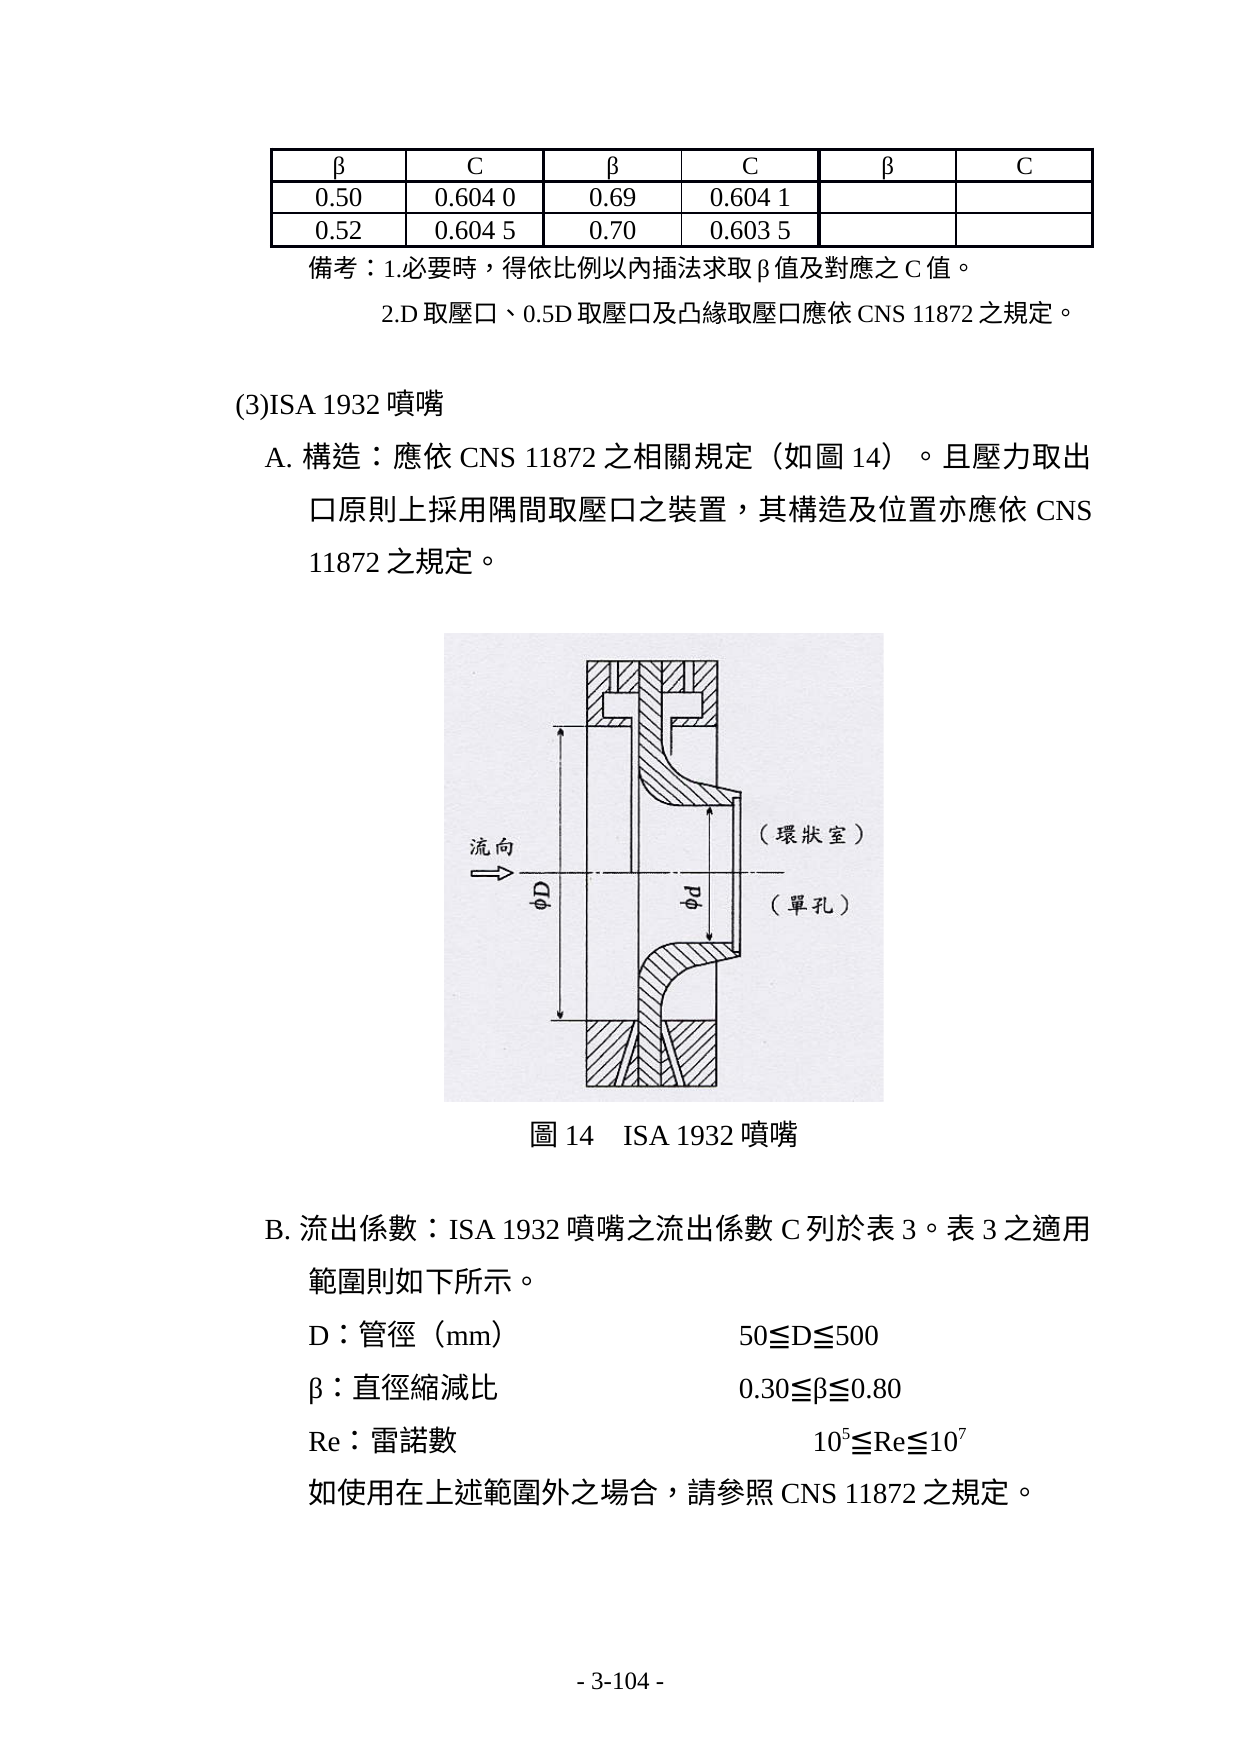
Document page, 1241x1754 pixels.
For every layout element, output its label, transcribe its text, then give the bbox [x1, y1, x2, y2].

table_cell 0.603 5 [682, 214, 817, 245]
table_cell [957, 183, 1091, 212]
table_header β [821, 151, 955, 179]
table_cell 0.50 [273, 183, 405, 212]
table_cell 0.604 5 [407, 214, 542, 245]
text 如使用在上述範圍外之場合，請參照CNS 11872之規定。 [308, 1470, 1092, 1512]
table_header β [273, 151, 405, 179]
text 備考：1.必要時，得依比例以內插法求取β值及對應之C值。 [308, 248, 1092, 284]
text B. 流出係數：ISA 1932噴嘴之流出係數C列於表3。表3之適用範圍則如下所示。 [264, 1206, 1092, 1301]
table_cell 0.604 0 [407, 183, 542, 212]
table_cell 0.52 [273, 214, 405, 245]
text β：直徑縮減比 0.30≦β≦0.80 [308, 1364, 1092, 1407]
table_header β [545, 151, 681, 179]
table_cell [957, 214, 1091, 245]
table_cell 0.70 [545, 214, 681, 245]
table_cell 0.604 1 [682, 183, 817, 212]
table_header C [407, 151, 542, 179]
text 圖14 ISA 1932噴嘴 [235, 1111, 1092, 1153]
table_cell 0.69 [545, 183, 681, 212]
table_cell [821, 183, 955, 212]
text D：管徑（mm） 50≦D≦500 [308, 1311, 1092, 1354]
table_header C [957, 151, 1091, 179]
table_header C [682, 151, 817, 179]
text A. 構造：應依CNS 11872之相關規定（如圖14）。且壓力取出口原則上採用隅間取壓口之裝置，其構造及位置亦應依CNS 11872之規定。 [264, 433, 1092, 581]
text 2.D取壓口、0.5D取壓口及凸緣取壓口應依CNS 11872之規定。 [381, 293, 1092, 330]
text Re：雷諾數 105≦Re≦107 [308, 1417, 1092, 1459]
picture [444, 633, 884, 1102]
table_cell [821, 214, 955, 245]
text (3)ISA 1932噴嘴 [235, 381, 1092, 423]
